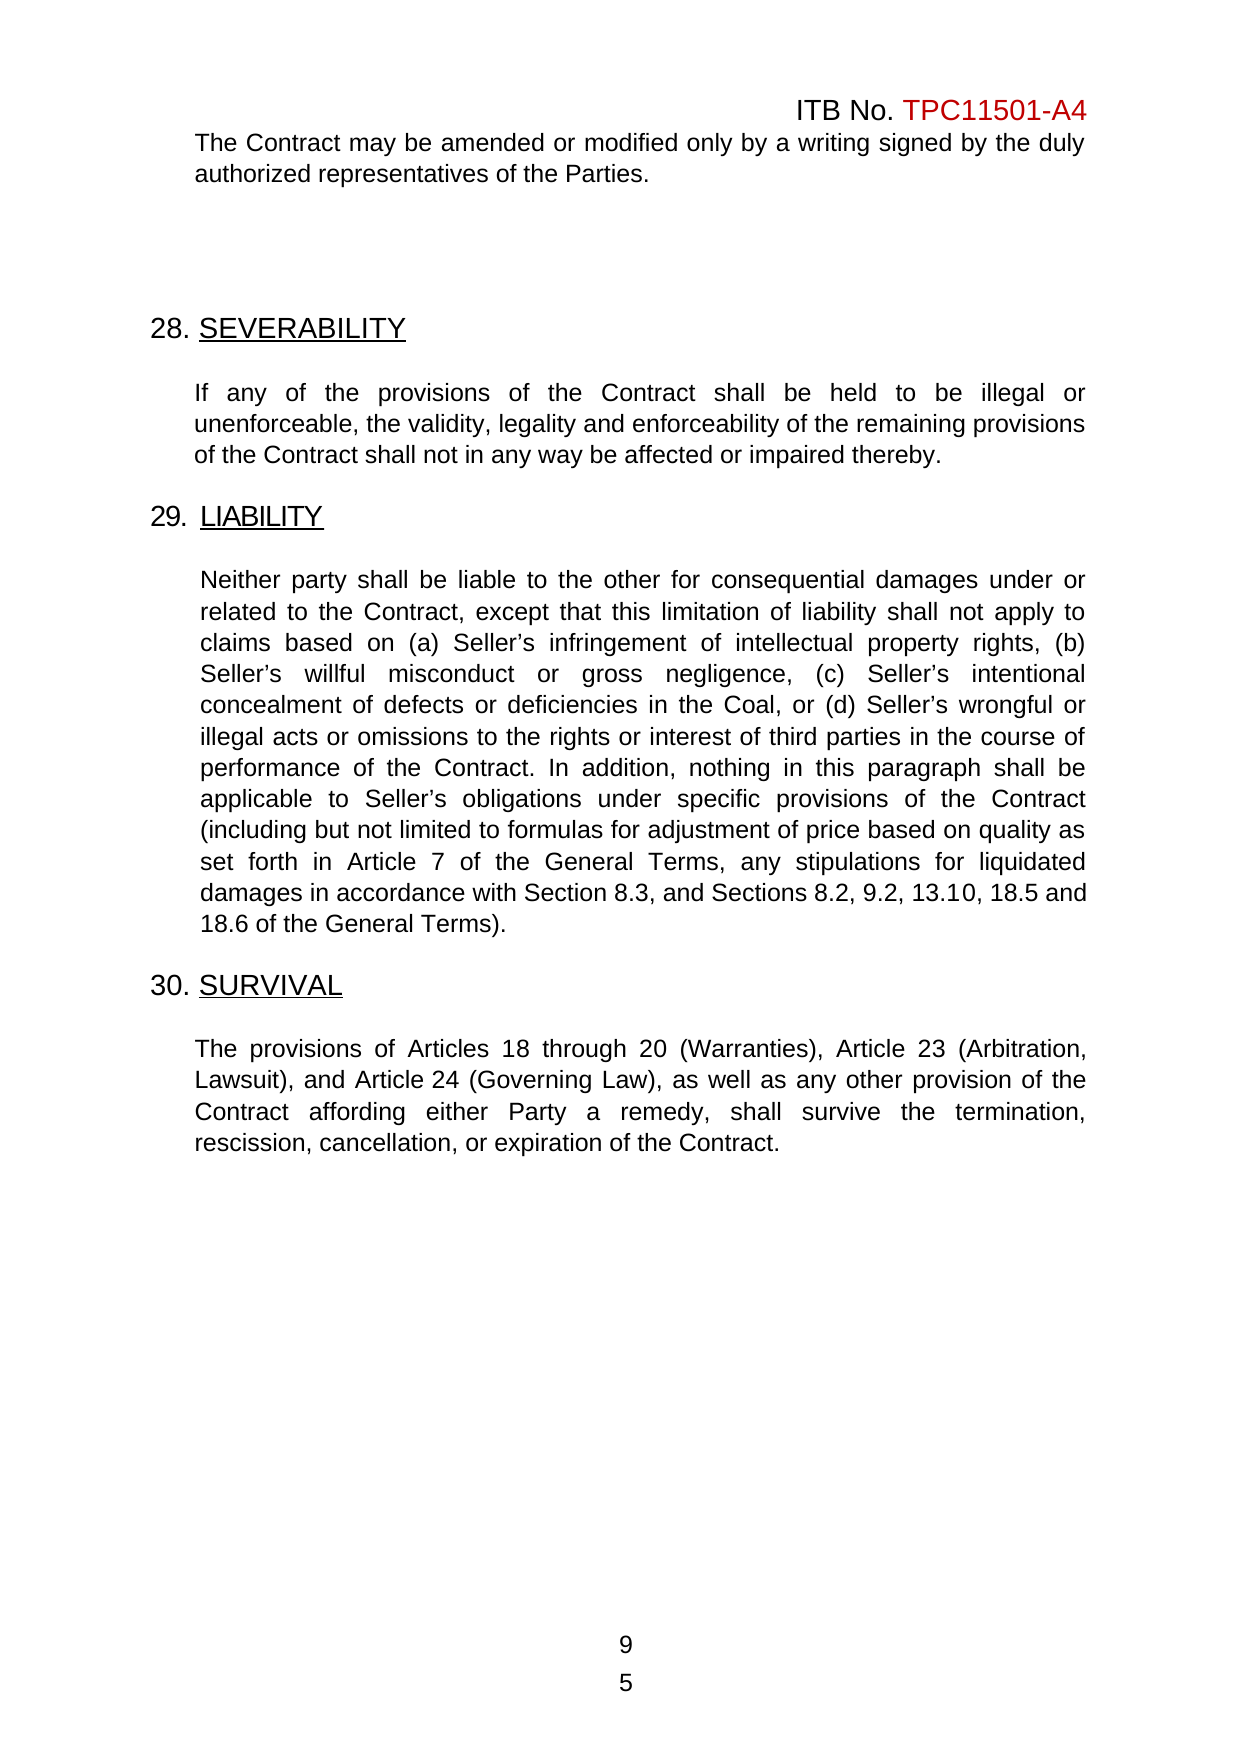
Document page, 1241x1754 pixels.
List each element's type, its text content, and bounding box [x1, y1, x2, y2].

text 28. SEVERABILITY [150, 314, 1192, 345]
text Neither party shall be liable to the other for consequential damages under or related to the Contract, except that this limitation of liability shall not apply to claims based on (a) Seller’s infringement of intellectual property rights, (b) Seller’s willful misconduct or gross negligence, (c) Seller’s intentional concealment of defects or deficiencies in the Coal, or (d) Seller’s wrongful or illegal acts or omissions to the rights or interest of third parties in the course of performance of the Contract. In addition, nothing in this paragraph shall be applicable to Seller’s obligations under specific provisions of the Contract (including but not limited to formulas for adjustment of price based on quality as set forth in Article 7 of the General Terms, any stipulations for liquidated damages in accordance with Section 8.3, and Sections 8.2, 9.2, 13.10, 18.5 and 18.6 of the General Terms). [200, 564, 1087, 939]
text The Contract may be amended or modified only by a writing signed by the duly authorized representatives of the Parties. [194, 126, 1087, 189]
text If any of the provisions of the Contract shall be held to be illegal or unenforceable, the validity, legality and enforceability of the remaining provisions of the Contract shall not in any way be affected or impaired thereby. [194, 376, 1087, 470]
text The provisions of Articles 18 through 20 (Warranties), Article 23 (Arbitration, Lawsuit), and Article 24 (Governing Law), as well as any other provision of the Contract affording either Party a remedy, shall survive the termination, rescission, cancellation, or expiration of the Contract. [194, 1032, 1087, 1157]
text 30. SURVIVAL [150, 970, 1192, 1001]
text 29. LIABILITY [150, 501, 1192, 532]
